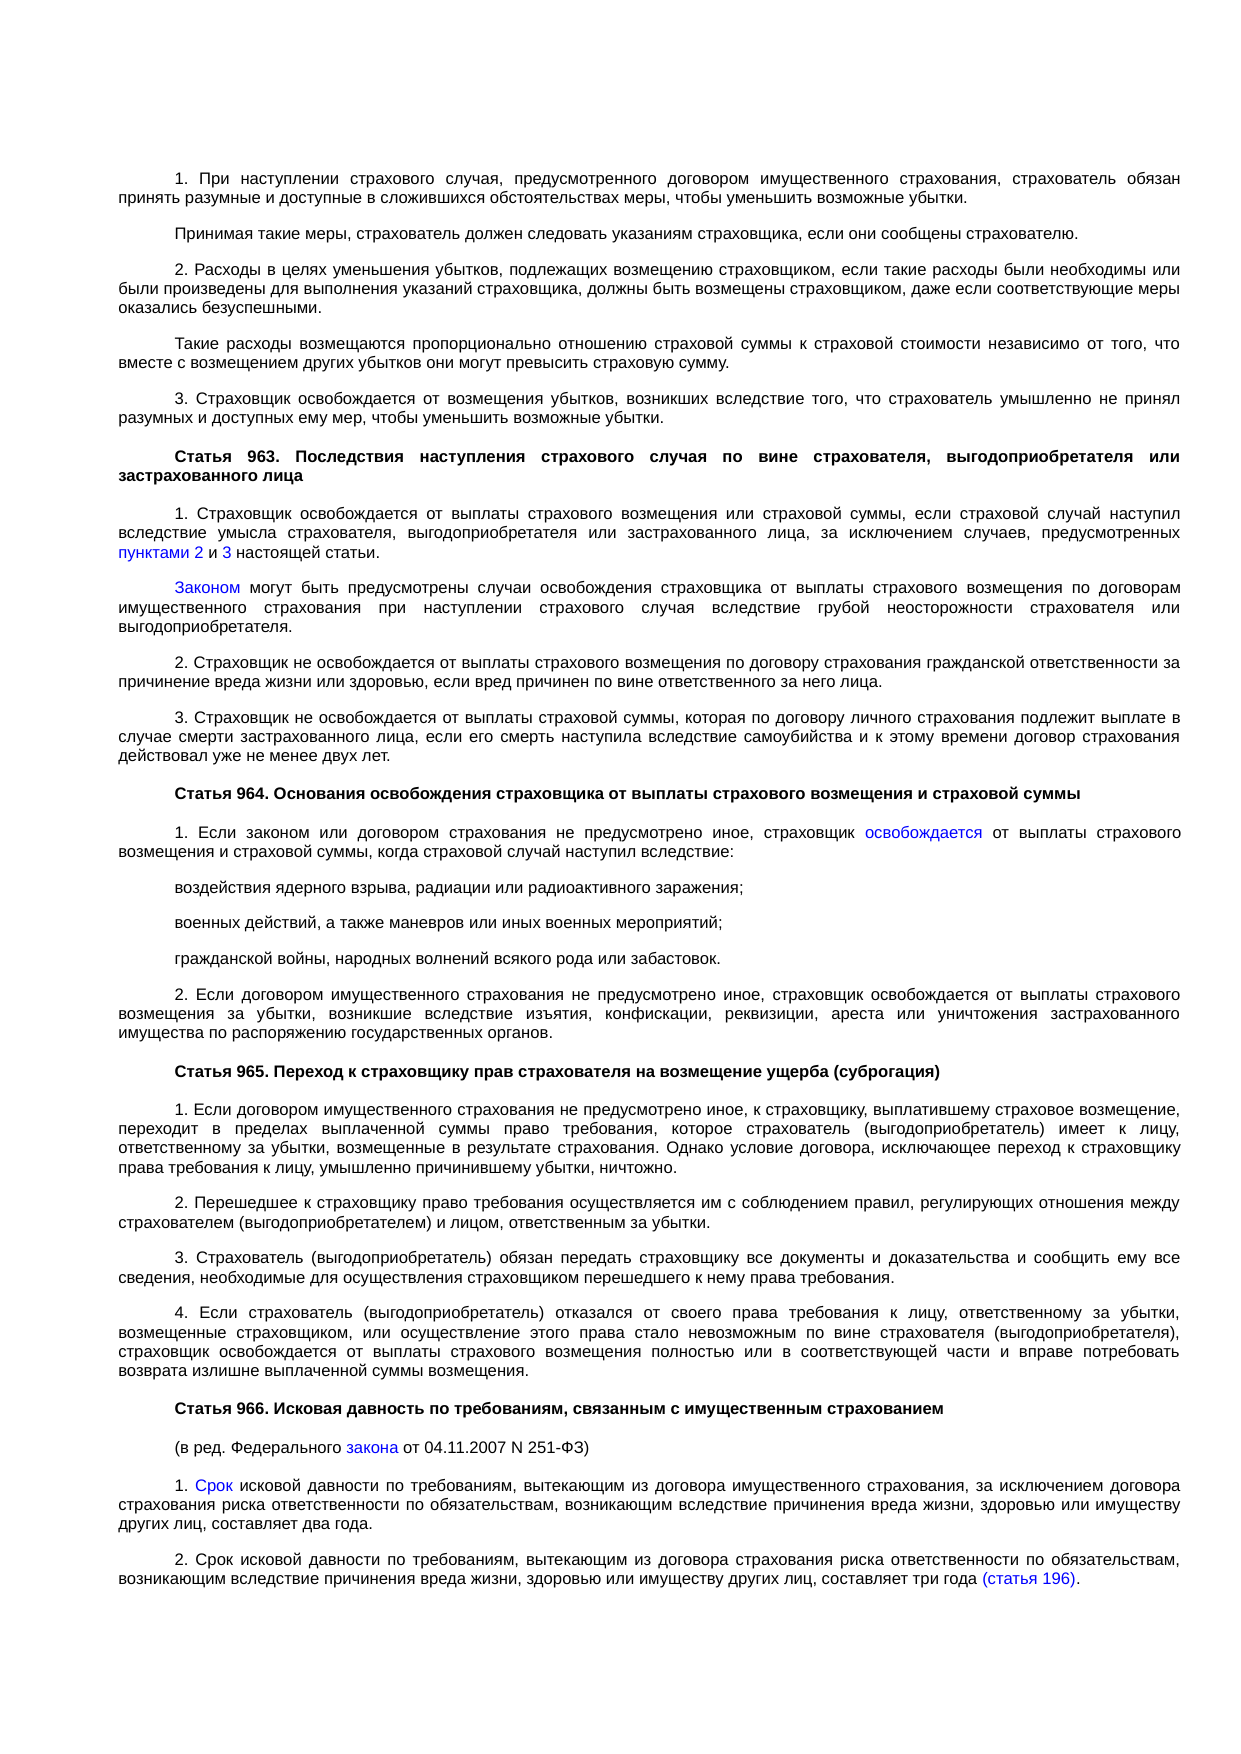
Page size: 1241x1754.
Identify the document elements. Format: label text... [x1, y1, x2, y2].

text 4. Если страхователь (выгодоприобретатель) отказался от своего права требования к лицу, ответственному за убытки, возмещенные страховщиком, или осуществление этого права стало невозможным по вине страхователя (выгодоприобретателя), страховщик освобождается от выплаты страхового возмещения полностью или в соответствующей части и вправе потребовать возврата излишне выплаченной суммы возмещения. [118, 1303, 1181, 1380]
text 1. Срок исковой давности по требованиям, вытекающим из договора имущественного страхования, за исключением договора страхования риска ответственности по обязательствам, возникающим вследствие причинения вреда жизни, здоровью или имуществу других лиц, составляет два года. [118, 1476, 1181, 1533]
text 2. Расходы в целях уменьшения убытков, подлежащих возмещению страховщиком, если такие расходы были необходимы или были произведены для выполнения указаний страховщика, должны быть возмещены страховщиком, даже если соответствующие меры оказались безуспешными. [118, 260, 1181, 317]
text 3. Страховщик освобождается от возмещения убытков, возникших вследствие того, что страхователь умышленно не принял разумных и доступных ему мер, чтобы уменьшить возможные убытки. [118, 389, 1181, 427]
text гражданской войны, народных волнений всякого рода или забастовок. [118, 949, 1181, 968]
text 3. Страхователь (выгодоприобретатель) обязан передать страховщику все документы и доказательства и сообщить ему все сведения, необходимые для осуществления страховщиком перешедшего к нему права требования. [118, 1248, 1181, 1287]
text 2. Срок исковой давности по требованиям, вытекающим из договора страхования риска ответственности по обязательствам, возникающим вследствие причинения вреда жизни, здоровью или имуществу других лиц, составляет три года (статья 196). [118, 1550, 1181, 1588]
text Такие расходы возмещаются пропорционально отношению страховой суммы к страховой стоимости независимо от того, что вместе с возмещением других убытков они могут превысить страховую сумму. [118, 334, 1181, 372]
text военных действий, а также маневров или иных военных мероприятий; [118, 913, 1181, 932]
text Законом могут быть предусмотрены случаи освобождения страховщика от выплаты страхового возмещения по договорам имущественного страхования при наступлении страхового случая вследствие грубой неосторожности страхователя или выгодоприобретателя. [118, 578, 1181, 636]
subtitle Статья 964. Основания освобождения страховщика от выплаты страхового возмещения и страховой суммы [118, 784, 1181, 803]
text 1. Если законом или договором страхования не предусмотрено иное, страховщик освобождается от выплаты страхового возмещения и страховой суммы, когда страховой случай наступил вследствие: [118, 822, 1181, 861]
text (в ред. Федерального закона от 04.11.2007 N 251-ФЗ) [118, 1437, 1181, 1457]
text 1. Страховщик освобождается от выплаты страхового возмещения или страховой суммы, если страховой случай наступил вследствие умысла страхователя, выгодоприобретателя или застрахованного лица, за исключением случаев, предусмотренных пунктами 2 и 3 настоящей статьи. [118, 504, 1181, 562]
text 3. Страховщик не освобождается от выплаты страховой суммы, которая по договору личного страхования подлежит выплате в случае смерти застрахованного лица, если его смерть наступила вследствие самоубийства и к этому времени договор страхования действовал уже не менее двух лет. [118, 707, 1181, 765]
text 1. Если договором имущественного страхования не предусмотрено иное, к страховщику, выплатившему страховое возмещение, переходит в пределах выплаченной суммы право требования, которое страхователь (выгодоприобретатель) имеет к лицу, ответственному за убытки, возмещенные в результате страхования. Однако условие договора, исключающее переход к страховщику права требования к лицу, умышленно причинившему убытки, ничтожно. [118, 1100, 1181, 1177]
text 2. Страховщик не освобождается от выплаты страхового возмещения по договору страхования гражданской ответственности за причинение вреда жизни или здоровью, если вред причинен по вине ответственного за него лица. [118, 652, 1181, 691]
text воздействия ядерного взрыва, радиации или радиоактивного заражения; [118, 877, 1181, 897]
subtitle Статья 965. Переход к страховщику прав страхователя на возмещение ущерба (суброгация) [118, 1062, 1181, 1081]
text Принимая такие меры, страхователь должен следовать указаниям страховщика, если они сообщены страхователю. [118, 224, 1181, 243]
subtitle Статья 966. Исковая давность по требованиям, связанным с имущественным страхованием [118, 1399, 1181, 1418]
text 2. Перешедшее к страховщику право требования осуществляется им с соблюдением правил, регулирующих отношения между страхователем (выгодоприобретателем) и лицом, ответственным за убытки. [118, 1193, 1181, 1232]
subtitle Статья 963. Последствия наступления страхового случая по вине страхователя, выгодоприобретателя или застрахованного лица [118, 447, 1181, 485]
text 2. Если договором имущественного страхования не предусмотрено иное, страховщик освобождается от выплаты страхового возмещения за убытки, возникшие вследствие изъятия, конфискации, реквизиции, ареста или уничтожения застрахованного имущества по распоряжению государственных органов. [118, 985, 1181, 1042]
text 1. При наступлении страхового случая, предусмотренного договором имущественного страхования, страхователь обязан принять разумные и доступные в сложившихся обстоятельствах меры, чтобы уменьшить возможные убытки. [118, 169, 1181, 207]
